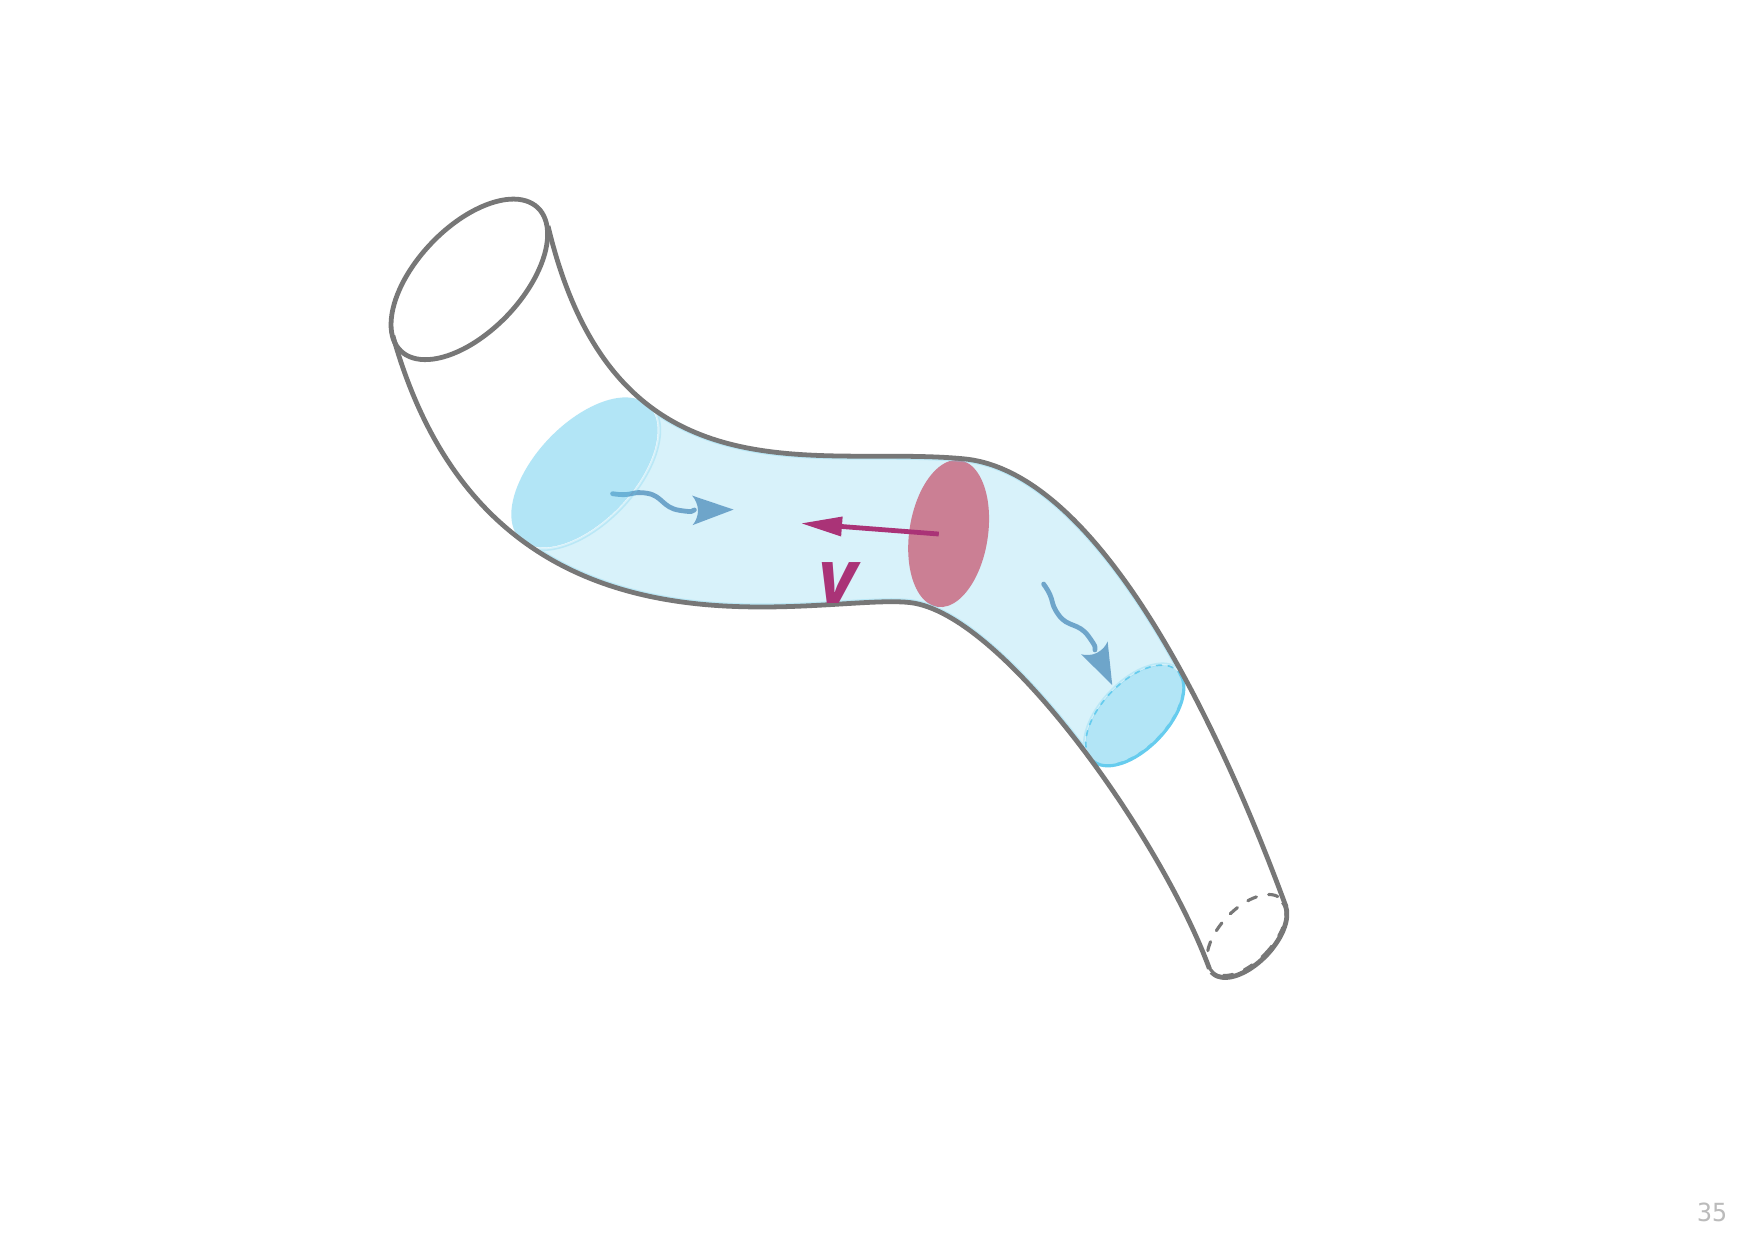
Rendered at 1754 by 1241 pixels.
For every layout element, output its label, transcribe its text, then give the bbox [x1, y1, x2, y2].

text_box v [803, 516, 839, 523]
text_box v [843, 516, 875, 526]
text_box [511, 397, 1184, 766]
text_box v [803, 525, 875, 607]
